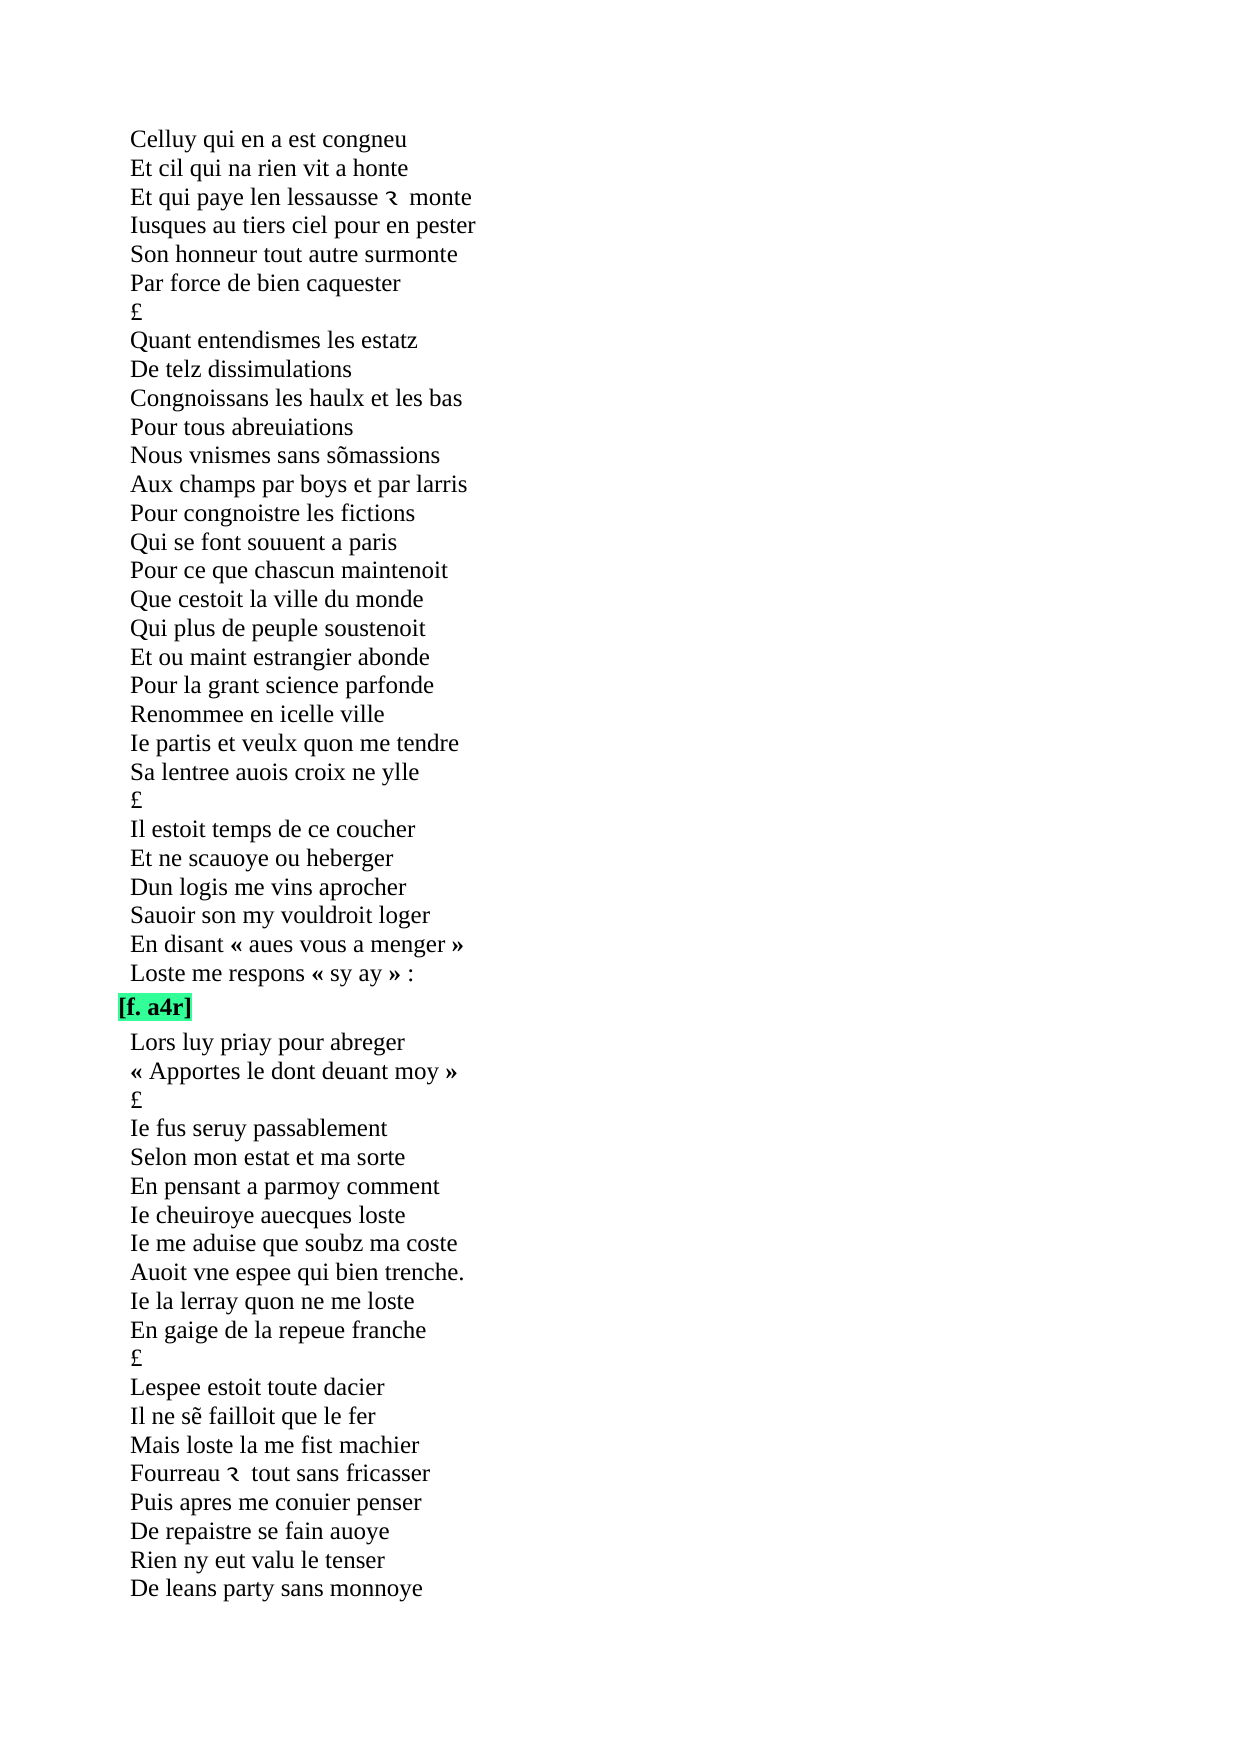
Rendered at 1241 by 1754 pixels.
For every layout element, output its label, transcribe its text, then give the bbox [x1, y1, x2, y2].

text En gaige de la repeue franche [118, 1315, 1122, 1343]
text Lespee estoit toute dacier [118, 1372, 1122, 1401]
text Et ou maint estrangier abonde [118, 642, 1122, 670]
text Et qui paye len lessausse ꝛ monte [118, 182, 1122, 210]
text Ie me aduise que soubz ma coste [118, 1228, 1122, 1257]
text Son honneur tout autre surmonte [118, 239, 1122, 268]
text Auoit vne espee qui bien trenche. [118, 1257, 1122, 1286]
text Celluy qui en a est congneu [118, 118, 1122, 153]
text Nous vnismes sans sõmassions [118, 440, 1122, 469]
text Ie fus seruy passablement [118, 1113, 1122, 1142]
text Qui se font souuent a paris [118, 527, 1122, 555]
text Il ne sẽ failloit que le fer [118, 1401, 1122, 1430]
text Aux champs par boys et par larris [118, 469, 1122, 498]
text Pour congnoistre les fictions [118, 498, 1122, 527]
text Ie cheuiroye auecques loste [118, 1200, 1122, 1228]
text Renommee en icelle ville [118, 699, 1122, 728]
text Quant entendismes les estatz [118, 325, 1122, 354]
text Puis apres me conuier penser [118, 1487, 1122, 1516]
text En disant « aues vous a menger » [118, 929, 1122, 958]
text Dun logis me vins aprocher [118, 872, 1122, 900]
text Rien ny eut valu le tenser [118, 1545, 1122, 1573]
text Et cil qui na rien vit a honte [118, 153, 1122, 182]
text £ [118, 785, 1122, 814]
text De leans party sans monnoye [118, 1573, 1122, 1608]
text £ [118, 1343, 1122, 1372]
text [f. a4r] [118, 992, 1122, 1021]
text Sa lentree auois croix ne ylle [118, 757, 1122, 785]
text Fourreau ꝛ tout sans fricasser [118, 1458, 1122, 1487]
text Selon mon estat et ma sorte [118, 1142, 1122, 1171]
text Pour la grant science parfonde [118, 670, 1122, 699]
text Pour tous abreuiations [118, 412, 1122, 440]
text Lors luy priay pour abreger [118, 1021, 1122, 1056]
text De repaistre se fain auoye [118, 1516, 1122, 1545]
text Iusques au tiers ciel pour en pester [118, 210, 1122, 239]
text Que cestoit la ville du monde [118, 584, 1122, 613]
text Qui plus de peuple soustenoit [118, 613, 1122, 642]
text £ [118, 297, 1122, 325]
text Pour ce que chascun maintenoit [118, 555, 1122, 584]
text £ [118, 1085, 1122, 1113]
text Congnoissans les haulx et les bas [118, 383, 1122, 412]
text Loste me respons « sy ay » : [118, 958, 1122, 992]
text Par force de bien caquester [118, 268, 1122, 297]
text Mais loste la me fist machier [118, 1430, 1122, 1458]
text De telz dissimulations [118, 354, 1122, 383]
text Ie partis et veulx quon me tendre [118, 728, 1122, 757]
text Ie la lerray quon ne me loste [118, 1286, 1122, 1315]
text En pensant a parmoy comment [118, 1171, 1122, 1200]
text « Apportes le dont deuant moy » [118, 1056, 1122, 1085]
text Et ne scauoye ou heberger [118, 843, 1122, 872]
text Il estoit temps de ce coucher [118, 814, 1122, 843]
text Sauoir son my vouldroit loger [118, 900, 1122, 929]
